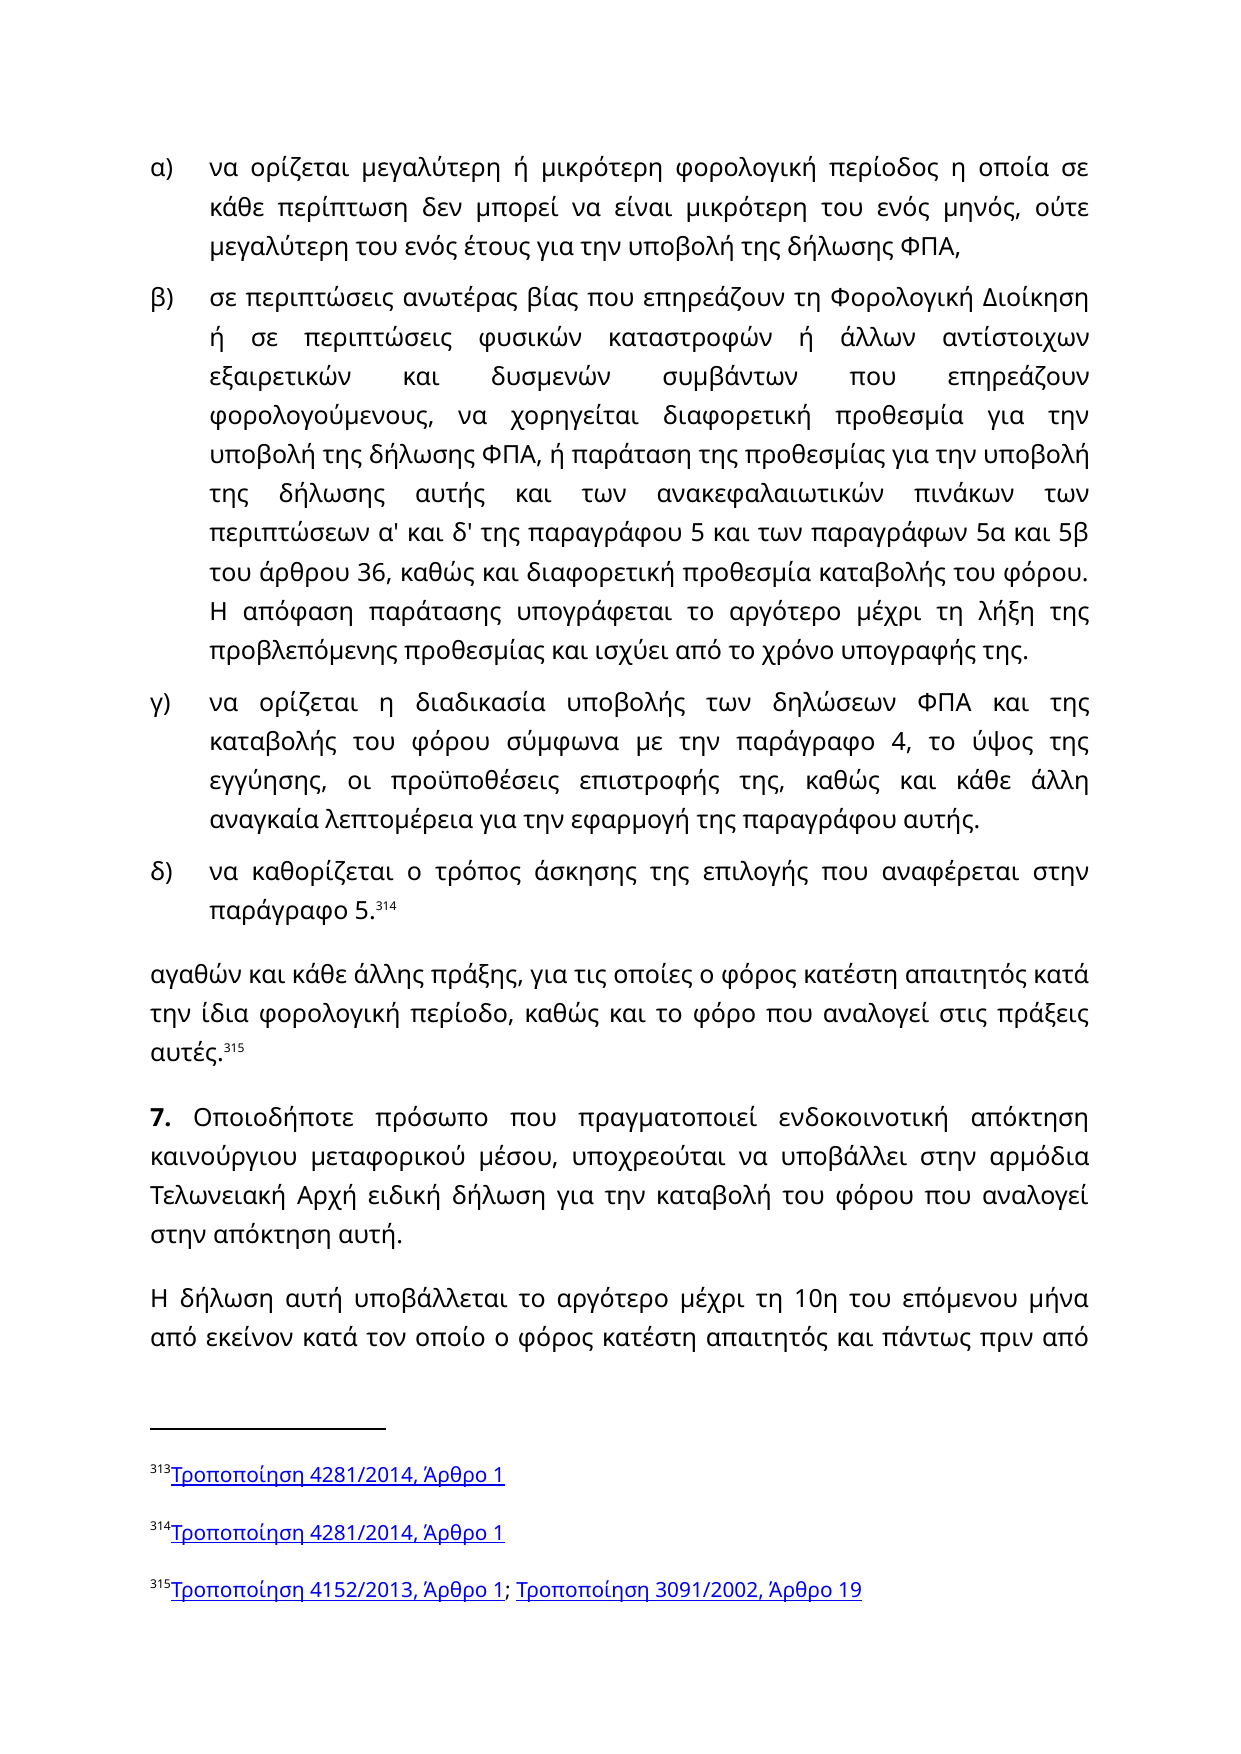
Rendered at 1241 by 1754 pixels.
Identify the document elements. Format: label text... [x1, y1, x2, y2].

list γ) να ορίζεται η διαδικασία υποβολής των δηλώσεων ΦΠΑ και της καταβολής του φόρου σύμφωνα με την παράγραφο 4, το ύψος της εγγύησης, οι προϋποθέσεις επιστροφής της, καθώς και κάθε άλλη αναγκαία λεπτομέρεια για την εφαρμογή της παραγράφου αυτής. [150, 684, 1090, 836]
text Τροποποίηση 4281/2014, Άρθρο 1 [150, 1460, 1090, 1489]
text Η δήλωση αυτή υποβάλλεται το αργότερο μέχρι τη 10η του επόμενου μήνα από εκείνον κατά τον οποίο ο φόρος κατέστη απαιτητός και πάντως πριν από [150, 1281, 1090, 1354]
list β) σε περιπτώσεις ανωτέρας βίας που επηρεάζουν τη Φορολογική Διοίκηση ή σε περιπτώσεις φυσικών καταστροφών ή άλλων αντίστοιχων εξαιρετικών και δυσμενών συμβάντων που επηρεάζουν φορολογούμενους, να χορηγείται διαφορετική προθεσμία για την υποβολή της δήλωσης ΦΠΑ, ή παράταση της προθεσμίας για την υποβολή της δήλωσης αυτής και των ανακεφαλαιωτικών πινάκων των περιπτώσεων α' και δ' της παραγράφου 5 και των παραγράφων 5α και 5β του άρθρου 36, καθώς και διαφορετική προθεσμία καταβολής του φόρου. Η απόφαση παράτασης υπογράφεται το αργότερο μέχρι τη λήξη της προβλεπόμενης προθεσμίας και ισχύει από το χρόνο υπογραφής της. [150, 280, 1090, 667]
text Τροποποίηση 4152/2013, Άρθρο 1; Τροποποίηση 3091/2002, Άρθρο 19 [150, 1576, 1090, 1604]
text 7. Οποιοδήποτε πρόσωπο που πραγματοποιεί ενδοκοινοτική απόκτηση καινούργιου μεταφορικού μέσου, υποχρεούται να υποβάλλει στην αρμόδια Τελωνειακή Αρχή ειδική δήλωση για την καταβολή του φόρου που αναλογεί στην απόκτηση αυτή. [150, 1099, 1090, 1251]
list α) να ορίζεται μεγαλύτερη ή μικρότερη φορολογική περίοδος η οποία σε κάθε περίπτωση δεν μπορεί να είναι μικρότερη του ενός μηνός, ούτε μεγαλύτερη του ενός έτους για την υποβολή της δήλωσης ΦΠΑ, [150, 150, 1090, 262]
text Τροποποίηση 4281/2014, Άρθρο 1 [150, 1518, 1090, 1546]
text αγαθών και κάθε άλλης πράξης, για τις οποίες ο φόρος κατέστη απαιτητός κατά την ίδια φορολογική περίοδο, καθώς και το φόρο που αναλογεί στις πράξεις αυτές. [150, 957, 1090, 1069]
list δ) να καθορίζεται ο τρόπος άσκησης της επιλογής που αναφέρεται στην παράγραφο 5. [150, 853, 1090, 927]
